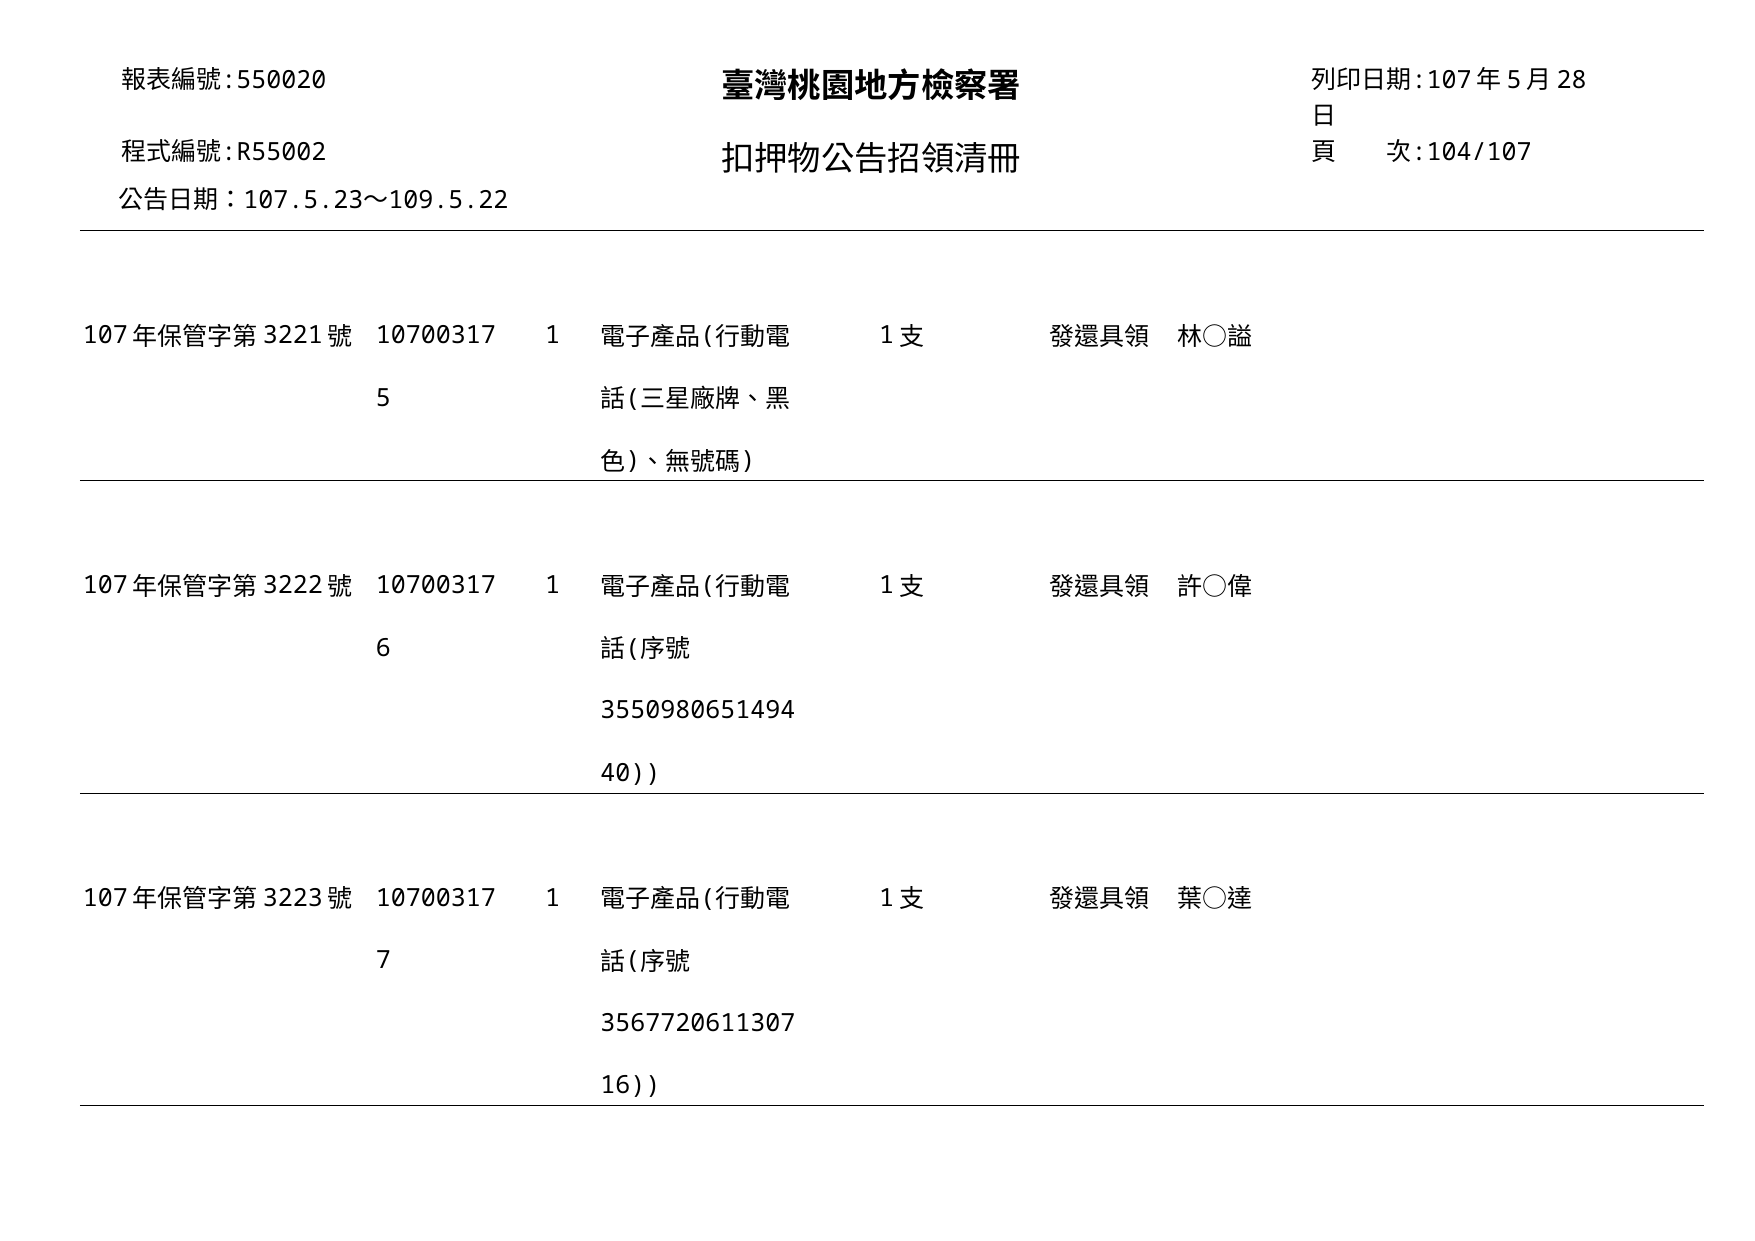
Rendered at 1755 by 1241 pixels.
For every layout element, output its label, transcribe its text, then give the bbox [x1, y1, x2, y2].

table_cell 107003177 [373, 794, 507, 1105]
table_cell 107年保管字第3221號 [80, 231, 373, 480]
table_cell 林○謚 [1175, 231, 1317, 480]
table_cell 發還具領 [1046, 481, 1175, 792]
table_cell 電子產品(行動電話(序號355098065149440)) [597, 481, 807, 792]
table_cell [1575, 794, 1704, 1105]
table_cell 發還具領 [1046, 231, 1175, 480]
table_cell 1支 [808, 231, 927, 480]
table_cell [927, 231, 1046, 480]
table_cell 葉○達 [1175, 794, 1317, 1105]
table_cell 發還具領 [1046, 794, 1175, 1105]
table_cell [1317, 481, 1575, 792]
table_cell [927, 481, 1046, 792]
table_cell [1317, 231, 1575, 480]
table_cell 1 [507, 481, 597, 792]
table_cell [1317, 794, 1575, 1105]
table_cell 1 [507, 231, 597, 480]
table_cell [1575, 481, 1704, 792]
table_cell 1支 [808, 794, 927, 1105]
table_cell [927, 794, 1046, 1105]
table_cell 許○偉 [1175, 481, 1317, 792]
table_cell 電子產品(行動電話(序號356772061130716)) [597, 794, 807, 1105]
table_cell 1 [507, 794, 597, 1105]
table_cell 電子產品(行動電話(三星廠牌、黑色)、無號碼) [597, 231, 807, 480]
table_cell 107003176 [373, 481, 507, 792]
table_cell 107003175 [373, 231, 507, 480]
table_cell 107年保管字第3223號 [80, 794, 373, 1105]
table_cell [1575, 231, 1704, 480]
table_cell 107年保管字第3222號 [80, 481, 373, 792]
table_cell 1支 [808, 481, 927, 792]
